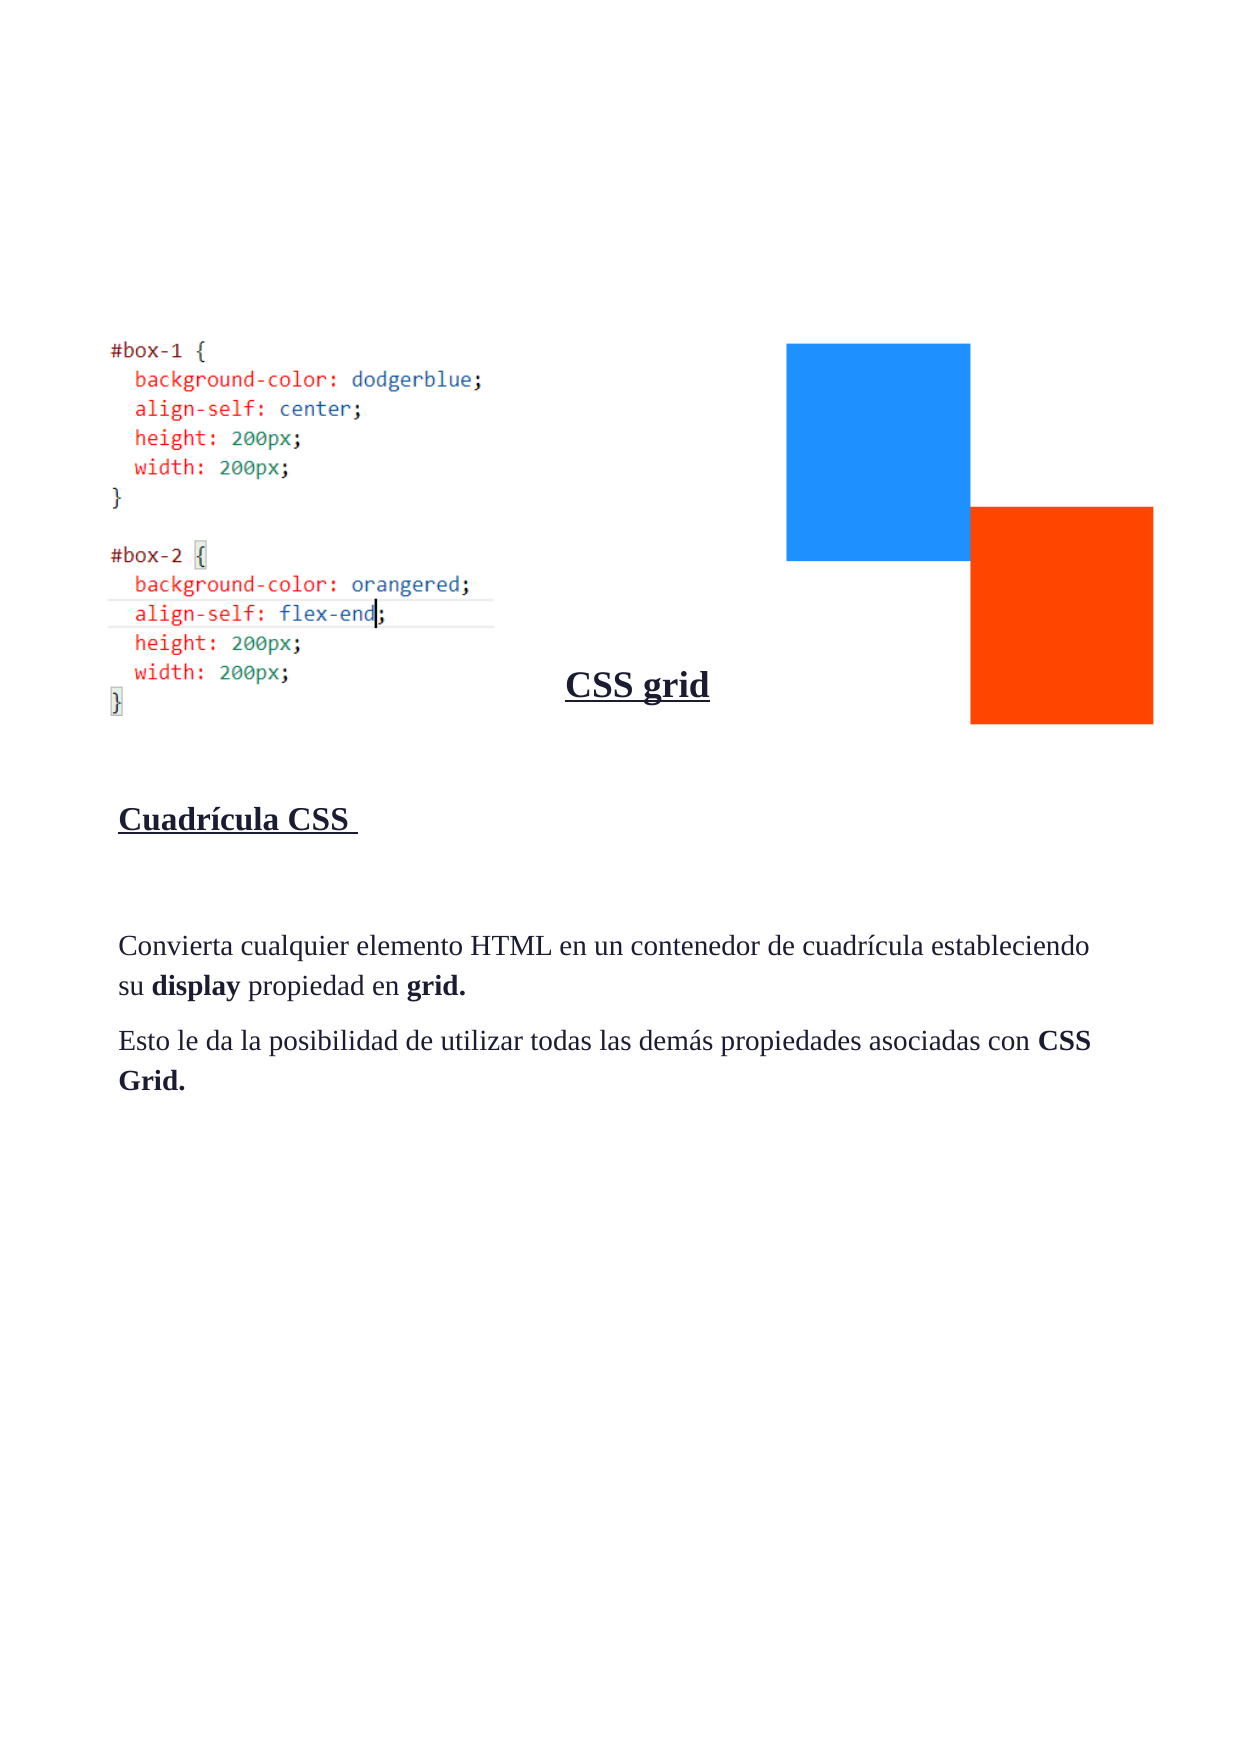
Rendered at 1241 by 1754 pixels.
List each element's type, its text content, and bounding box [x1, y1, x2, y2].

text Convierta cualquier elemento HTML en un contenedor de cuadrícula estableciendo su display propiedad en grid. [118, 928, 1122, 1002]
picture [107, 333, 494, 716]
text Cuadrícula CSS [118, 795, 1122, 838]
picture [780, 174, 1161, 745]
text CSS grid [494, 663, 780, 706]
text Esto le da la posibilidad de utilizar todas las demás propiedades asociadas con CSS Grid. [118, 1023, 1122, 1097]
